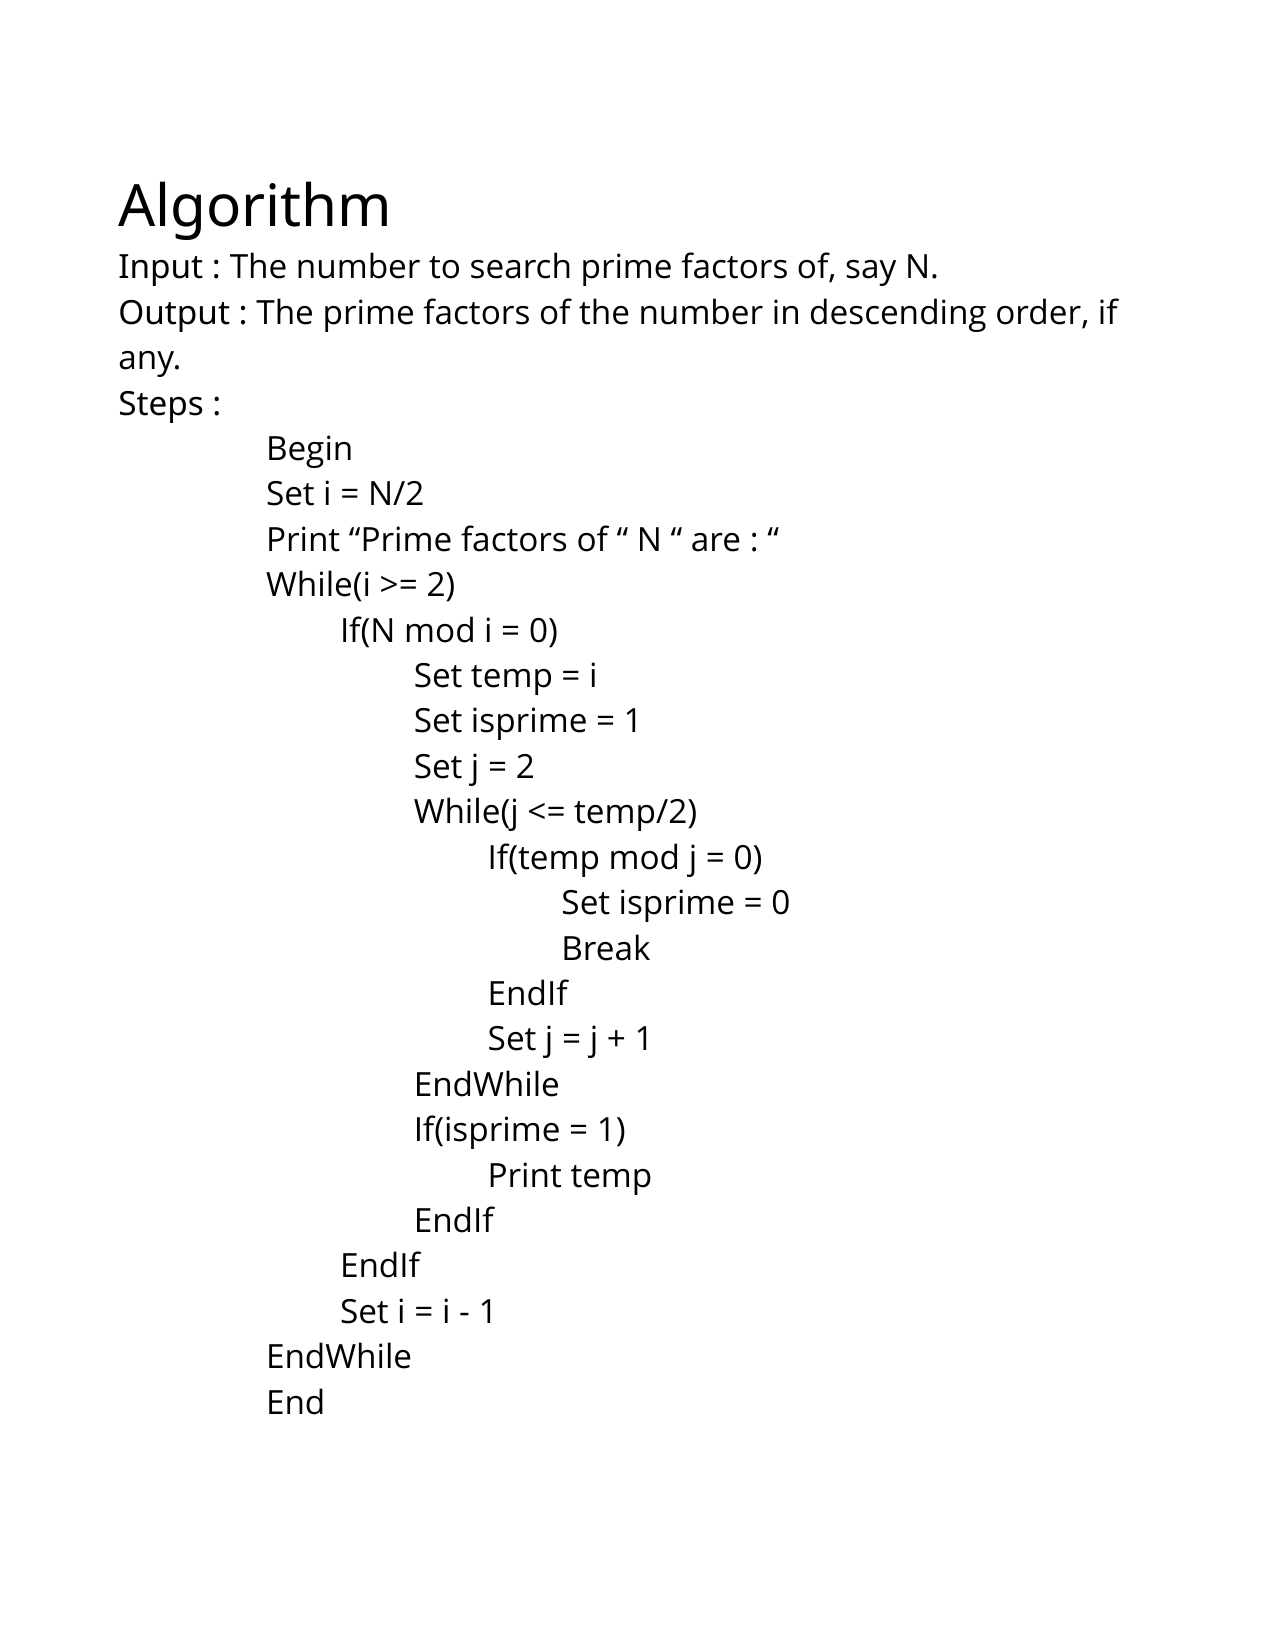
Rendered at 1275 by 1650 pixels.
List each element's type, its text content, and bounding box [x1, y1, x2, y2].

text While(j <= temp/2) [118, 788, 1157, 833]
text EndWhile [118, 1061, 1157, 1106]
text If(temp mod j = 0) [118, 833, 1157, 879]
text End [118, 1378, 1157, 1424]
text Set j = j + 1 [118, 1015, 1157, 1061]
text Print temp [118, 1151, 1157, 1197]
text Begin [118, 425, 1157, 470]
text Set i = N/2 [118, 470, 1157, 516]
text If(isprime = 1) [118, 1106, 1157, 1151]
text Break [118, 924, 1157, 970]
text EndIf [118, 1242, 1157, 1288]
text While(i >= 2) [118, 561, 1157, 606]
text Input : The number to search prime factors of, say N. [118, 243, 1157, 288]
text Steps : [118, 379, 1157, 425]
text EndIf [118, 970, 1157, 1015]
text Set isprime = 1 [118, 697, 1157, 743]
text Print “Prime factors of “ N “ are : “ [118, 516, 1157, 561]
text Set temp = i [118, 652, 1157, 697]
text EndIf [118, 1197, 1157, 1242]
text EndWhile [118, 1333, 1157, 1378]
text Algorithm [118, 163, 1157, 243]
text Set j = 2 [118, 743, 1157, 788]
text Output : The prime factors of the number in descending order, if any. [118, 288, 1157, 379]
text Set isprime = 0 [118, 879, 1157, 924]
text Set i = i - 1 [118, 1288, 1157, 1333]
text If(N mod i = 0) [118, 606, 1157, 652]
